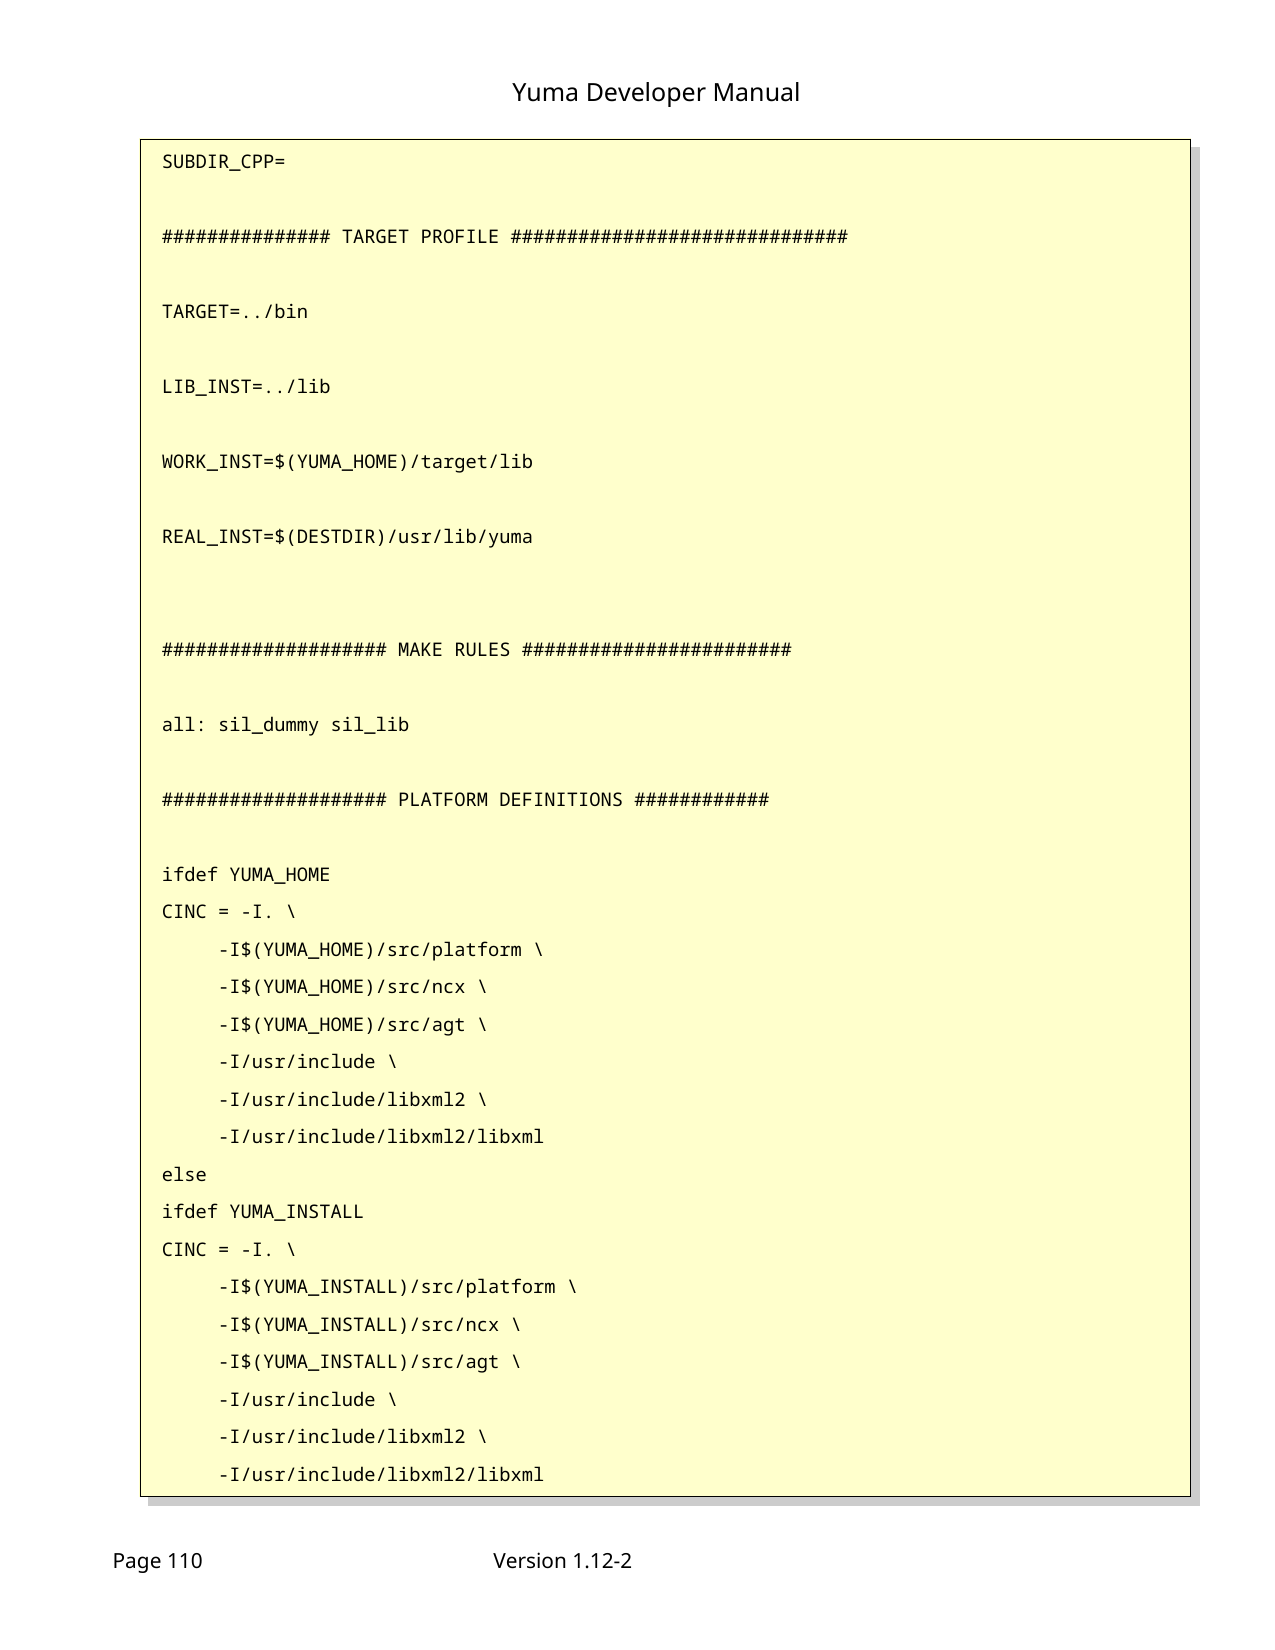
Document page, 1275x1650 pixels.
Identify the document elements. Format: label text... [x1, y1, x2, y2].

text -I/usr/include/libxml2/libxml [141, 1113, 1190, 1149]
text -I$(YUMA_HOME)/src/agt \ [141, 1001, 1190, 1037]
text #################### MAKE RULES ######################## [141, 626, 1190, 662]
text -I$(YUMA_INSTALL)/src/ncx \ [141, 1301, 1190, 1337]
text -I$(YUMA_HOME)/src/platform \ [141, 926, 1190, 962]
text #################### PLATFORM DEFINITIONS ############ [141, 776, 1190, 812]
text all: sil_dummy sil_lib [141, 701, 1190, 737]
text CINC = -I. \ [141, 1226, 1190, 1262]
text CINC = -I. \ [141, 888, 1190, 924]
text -I/usr/include \ [141, 1376, 1190, 1412]
text SUBDIR_CPP= [141, 140, 1190, 174]
text else [141, 1151, 1190, 1187]
text ifdef YUMA_INSTALL [141, 1188, 1190, 1224]
text ifdef YUMA_HOME [141, 851, 1190, 887]
text -I$(YUMA_INSTALL)/src/platform \ [141, 1263, 1190, 1299]
text WORK_INST=$(YUMA_HOME)/target/lib [141, 438, 1190, 474]
text LIB_INST=../lib [141, 363, 1190, 399]
text -I/usr/include \ [141, 1038, 1190, 1074]
text -I/usr/include/libxml2/libxml [141, 1451, 1190, 1496]
text -I/usr/include/libxml2 \ [141, 1413, 1190, 1449]
text TARGET=../bin [141, 288, 1190, 324]
text -I/usr/include/libxml2 \ [141, 1076, 1190, 1112]
text -I$(YUMA_HOME)/src/ncx \ [141, 963, 1190, 999]
text ############### TARGET PROFILE ############################## [141, 213, 1190, 249]
text -I$(YUMA_INSTALL)/src/agt \ [141, 1338, 1190, 1374]
text REAL_INST=$(DESTDIR)/usr/lib/yuma [141, 513, 1190, 549]
